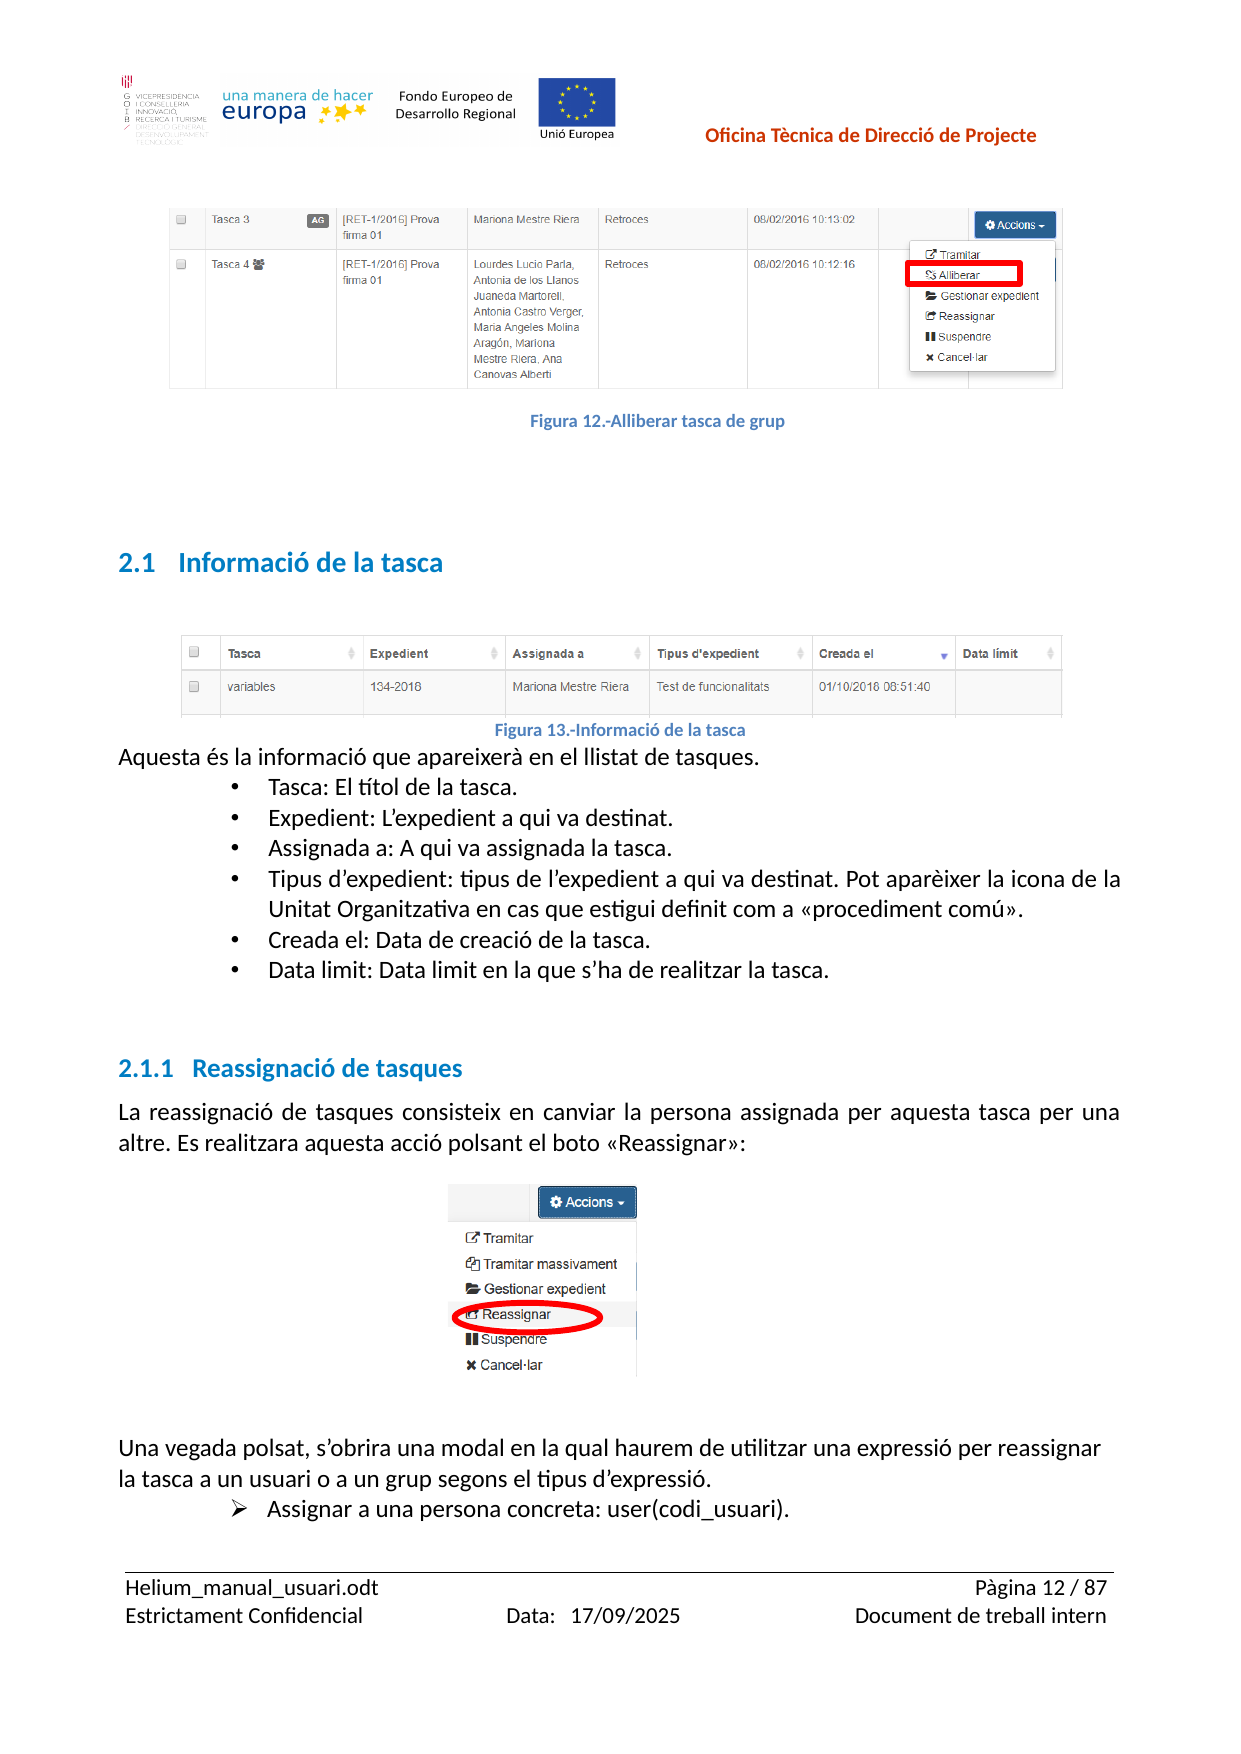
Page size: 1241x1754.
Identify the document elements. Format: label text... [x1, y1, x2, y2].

picture [447, 1184, 637, 1377]
text La reassignació de tasques consisteix en canviar la persona assignada per aquesta tasca per una altre. Es realitzara aquesta acció polsant el boto «Reassignar»: [118, 1096, 1122, 1157]
list Assignada a: A qui va assignada la tasca. [231, 832, 1122, 863]
text Una vegada polsat, s’obrira una modal en la qual haurem de utilitzar una expressió per reassignar la tasca a un usuari o a un grup segons el tipus d’expressió. [118, 1432, 1122, 1493]
text Figura 13.-Informació de la tasca [118, 718, 1122, 741]
subtitle Reassignació de tasques [118, 1051, 1122, 1084]
list Creada el: Data de creació de la tasca. [231, 924, 1122, 954]
text Figura 12.-Alliberar tasca de grup [193, 409, 1122, 432]
picture [177, 634, 1063, 718]
picture [162, 208, 1063, 389]
list Expedient: L’expedient a qui va destinat. [231, 802, 1122, 832]
picture [118, 73, 213, 147]
list Tipus d’expedient: tipus de l’expedient a qui va destinat. Pot aparèixer la icona de la Unitat Organitzativa en cas que estigui definit com a «procediment comú». [231, 863, 1122, 924]
list Assignar a una persona concreta: user(codi_usuari). [229, 1493, 1122, 1524]
list Data limit: Data limit en la que s’ha de realitzar la tasca. [231, 954, 1122, 985]
list Tasca: El títol de la tasca. [231, 771, 1122, 802]
text Aquesta és la informació que apareixerà en el llistat de tasques. [118, 741, 1122, 771]
subtitle Informació de la tasca [118, 544, 1122, 580]
picture [219, 73, 621, 147]
